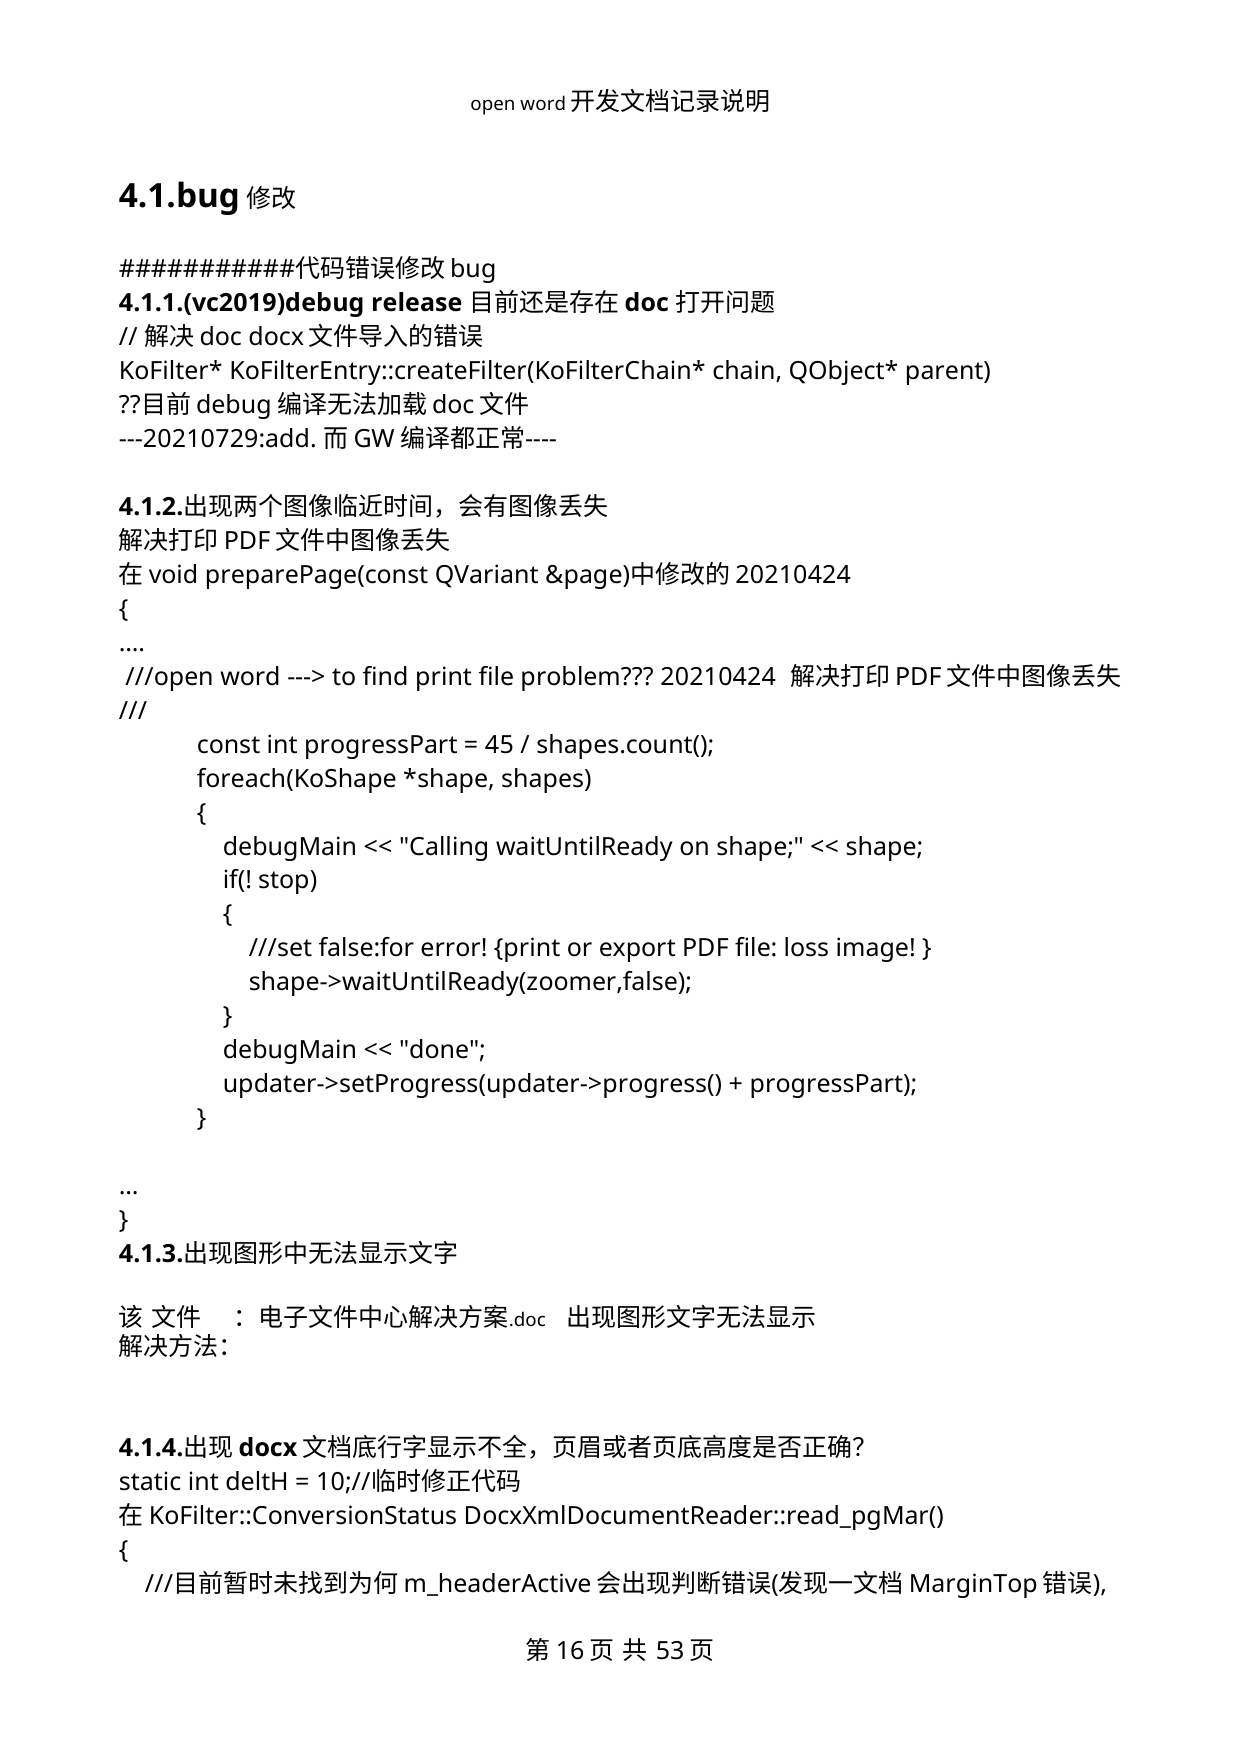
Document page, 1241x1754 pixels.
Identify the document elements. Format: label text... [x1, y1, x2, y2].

text } [119, 1100, 1121, 1134]
text foreach(KoShape *shape, shapes) [119, 761, 1121, 794]
text } [119, 998, 1121, 1032]
text KoFilter* KoFilterEntry::createFilter(KoFilterChain* chain, QObject* parent) [119, 353, 1121, 387]
subtitle 出现docx文档底行字显示不全，页眉或者页底高度是否正确？ [119, 1430, 1121, 1464]
text 该 文件 ：电子文件中心解决方案.doc 出现图形文字无法显示 [119, 1304, 1121, 1333]
subtitle 出现图形中无法显示文字 [119, 1236, 1121, 1270]
text shape->waitUntilReady(zoomer,false); [119, 964, 1121, 998]
text // 解决doc docx文件导入的错误 [119, 319, 1121, 353]
subtitle 出现两个图像临近时间，会有图像丢失 [119, 489, 1121, 523]
text 在KoFilter::ConversionStatus DocxXmlDocumentReader::read_pgMar() [119, 1498, 1121, 1532]
text ///open word ---> to find print file problem??? 20210424 解决打印PDF文件中图像丢失/// [119, 659, 1121, 727]
text ... [119, 1168, 1121, 1202]
text ###########代码错误修改bug [119, 251, 1121, 285]
text } [119, 1202, 1121, 1236]
text 解决打印PDF文件中图像丢失 [119, 523, 1121, 557]
text { [119, 896, 1121, 930]
text ---20210729:add. 而GW编译都正常---- [119, 421, 1121, 455]
text 解决方法： [119, 1333, 1121, 1362]
text ///目前暂时未找到为何m_headerActive会出现判断错误(发现一文档MarginTop错误), [119, 1566, 1121, 1599]
text if(! stop) [119, 862, 1121, 896]
text .... [119, 625, 1121, 659]
text static int deltH = 10;//临时修正代码 [119, 1464, 1121, 1498]
subtitle bug修改 [119, 171, 1121, 217]
text ??目前debug编译无法加载doc文件 [119, 387, 1121, 421]
text updater->setProgress(updater->progress() + progressPart); [119, 1066, 1121, 1100]
subtitle (vc2019)debug release 目前还是存在doc 打开问题 [119, 285, 1121, 319]
text 在void preparePage(const QVariant &page)中修改的20210424 [119, 557, 1121, 591]
text { [119, 591, 1121, 625]
text { [119, 1532, 1121, 1566]
text debugMain << "done"; [119, 1032, 1121, 1066]
text debugMain << "Calling waitUntilReady on shape;" << shape; [119, 828, 1121, 862]
text const int progressPart = 45 / shapes.count(); [119, 727, 1121, 761]
text { [119, 794, 1121, 828]
text ///set false:for error! {print or export PDF file: loss image! } [119, 930, 1121, 964]
